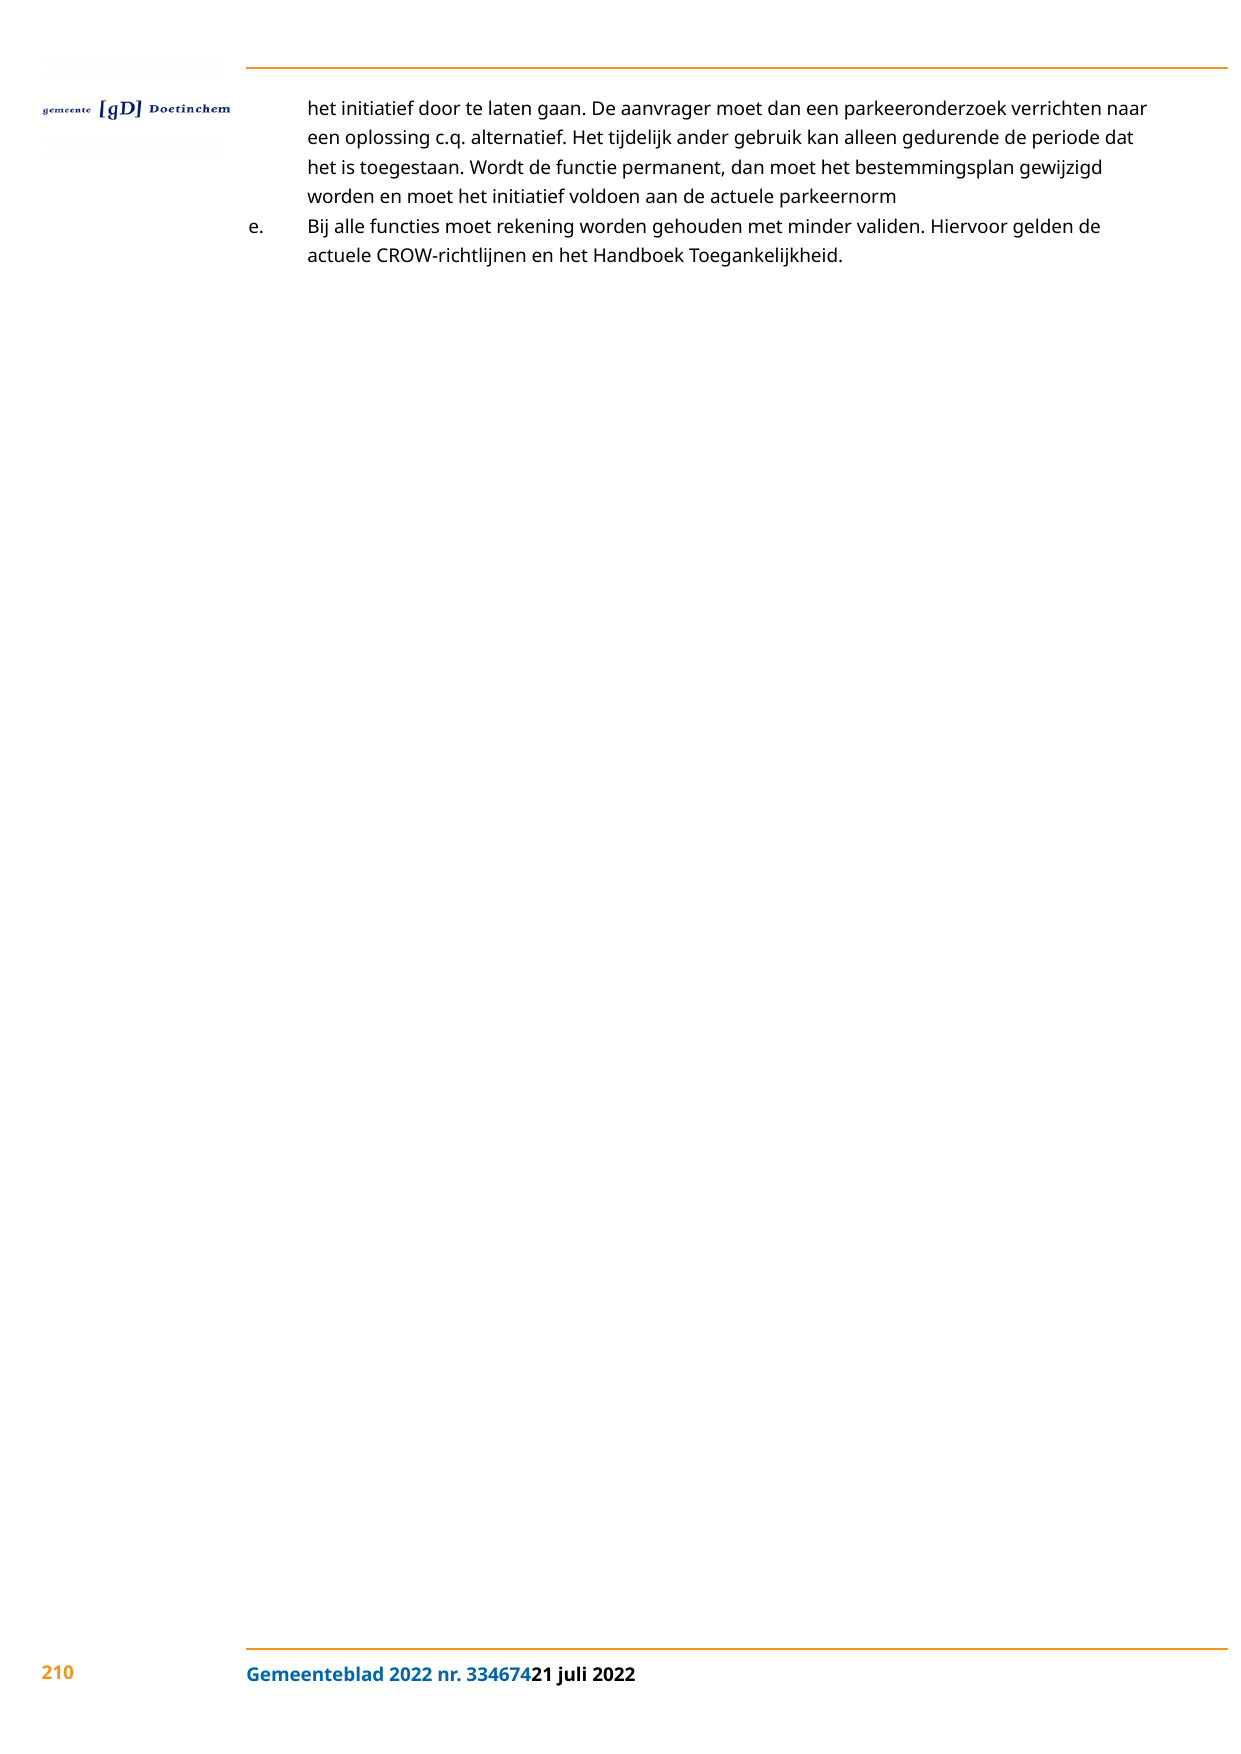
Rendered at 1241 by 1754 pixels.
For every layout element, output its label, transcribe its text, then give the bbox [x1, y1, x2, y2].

picture [41, 47, 231, 172]
list Bij alle functies moet rekening worden gehouden met minder validen. Hiervoor gelden de actuele CROW-richtlijnen en het Handboek Toegankelijkheid. [248, 213, 1152, 268]
list het initiatief door te laten gaan. De aanvrager moet dan een parkeeronderzoek verrichten naar een oplossing c.q. alternatief. Het tijdelijk ander gebruik kan alleen gedurende de periode dat het is toegestaan. Wordt de functie permanent, dan moet het bestemmingsplan gewijzigd worden en moet het initiatief voldoen aan de actuele parkeernorm [248, 95, 1152, 209]
